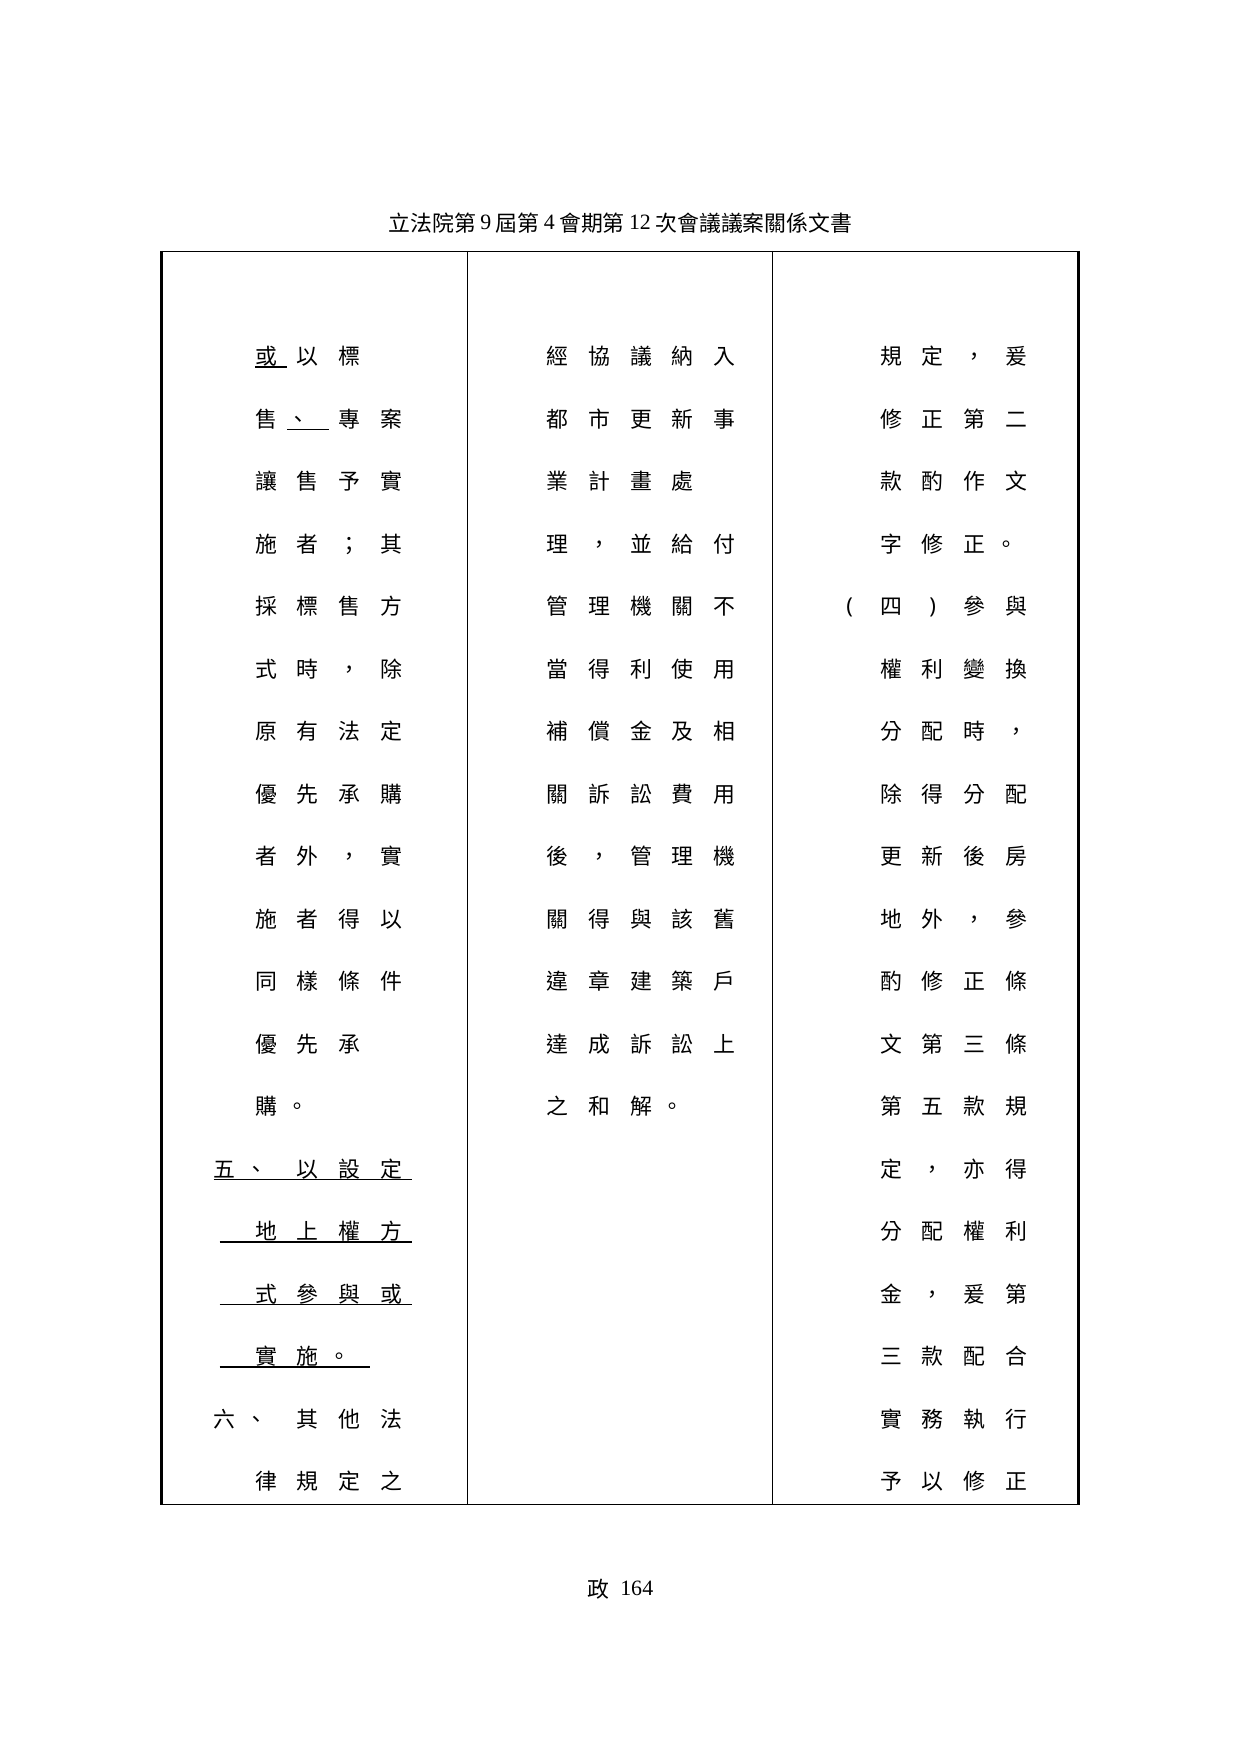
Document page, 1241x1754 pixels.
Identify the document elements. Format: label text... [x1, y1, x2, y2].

table_cell 規定，爰修正第二款酌作文字修正。 (四)參與權利變換分配時，除得分配更新後房地外，參酌修正條文第三條第五款規定，亦得分配權利金，爰第三款配合實務執行予以修正 [773, 252, 1077, 1504]
table_cell 或以標售、專案讓售予實施者；其採標售方式時，除原有法定優先承購者外，實施者得以同樣條件優先承購。 五、以設定地上權方式參與或實施。 六、其他法律規定之 [163, 252, 467, 1504]
table_cell 經協議納入都市更新事業計畫處理，並給付管理機關不當得利使用補償金及相關訴訟費用後，管理機關得與該舊違章建築戶達成訴訟上之和解。 [468, 252, 772, 1504]
